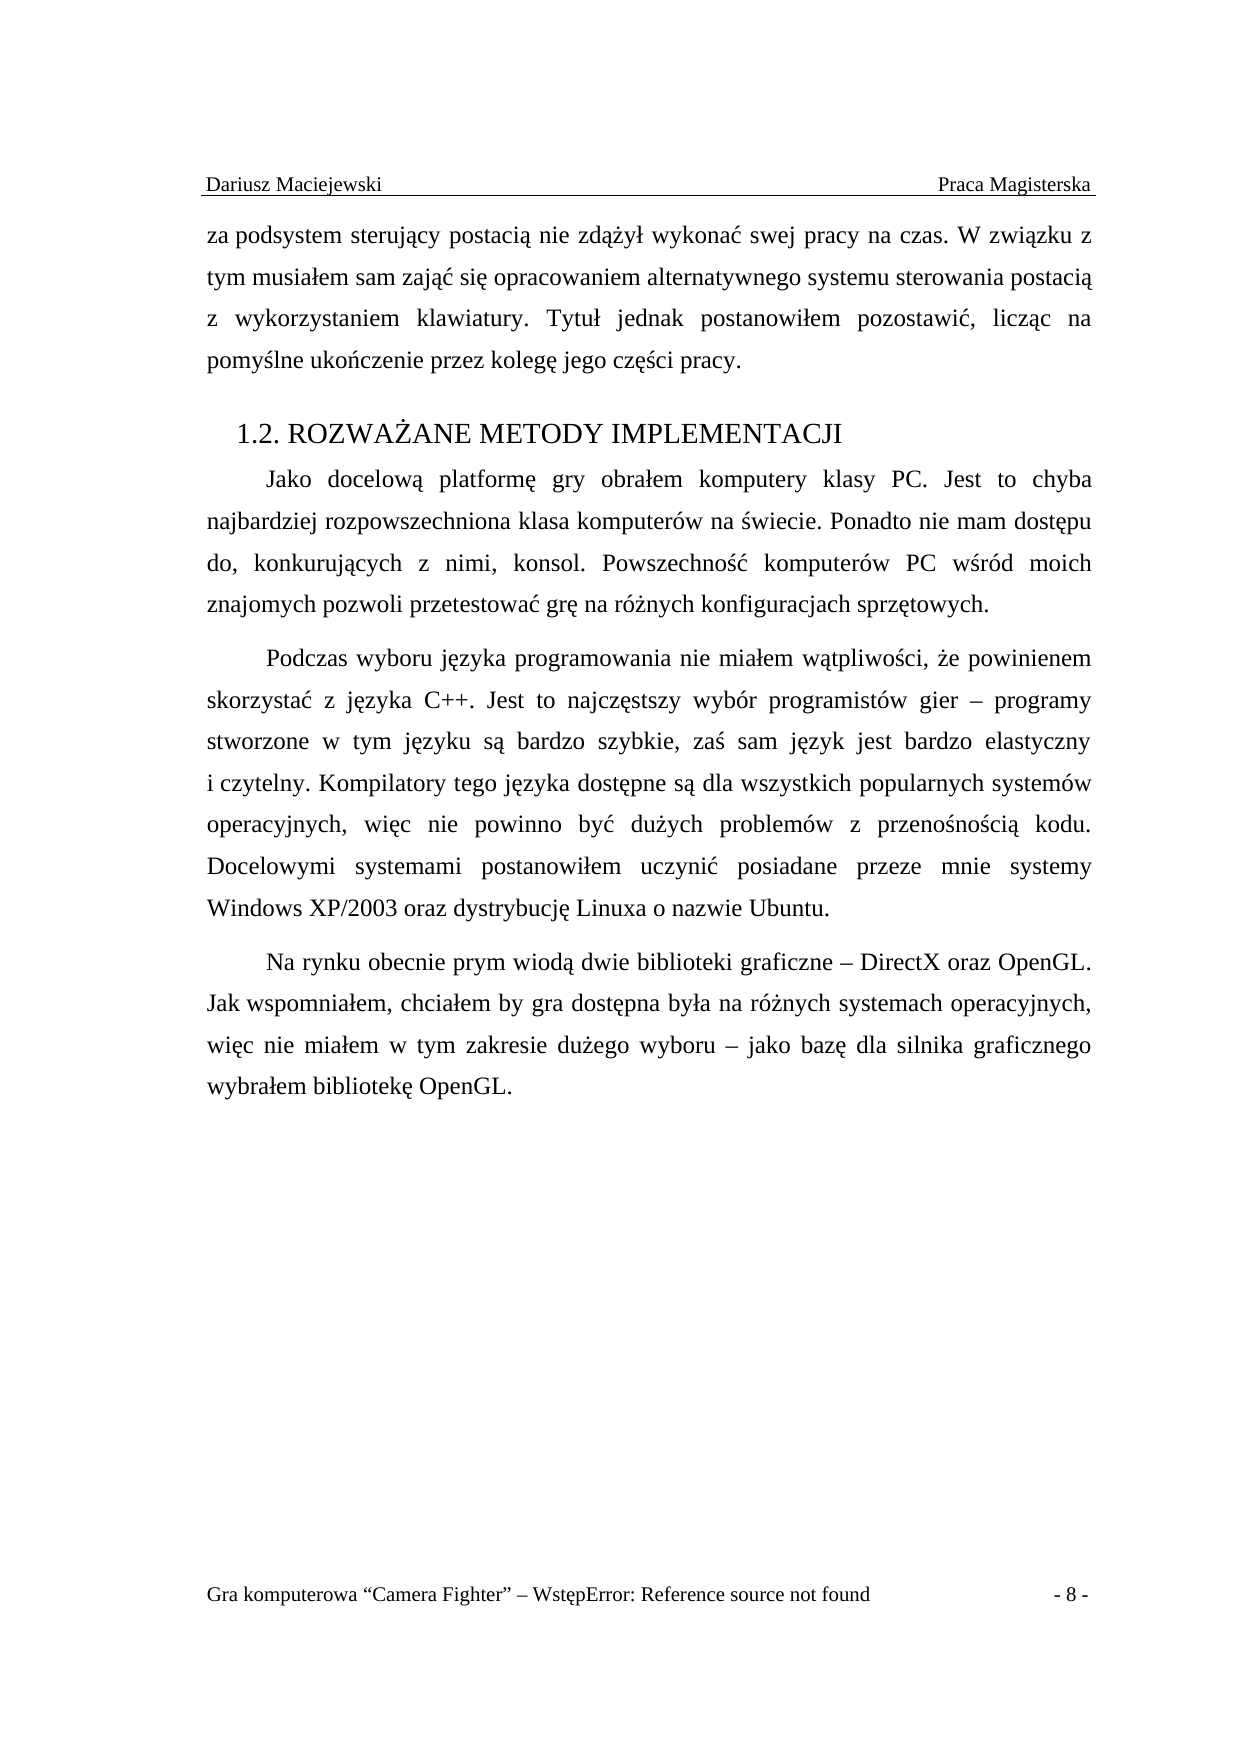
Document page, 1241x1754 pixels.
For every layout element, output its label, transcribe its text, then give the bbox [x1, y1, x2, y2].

text Na rynku obecnie prym wiodą dwie biblioteki graficzne – DirectX oraz OpenGL. Jak wspomniałem, chciałem by gra dostępna była na różnych systemach operacyjnych, więc nie miałem w tym zakresie dużego wyboru – jako bazę dla silnika graficznego wybrałem bibliotekę OpenGL. [207, 948, 1092, 1100]
subtitle Rozważane metody implementacji [207, 417, 1092, 449]
text za podsystem sterujący postacią nie zdążył wykonać swej pracy na czas. W związku z tym musiałem sam zająć się opracowaniem alternatywnego systemu sterowania postacią z wykorzystaniem klawiatury. Tytuł jednak postanowiłem pozostawić, licząc na pomyślne ukończenie przez kolegę jego części pracy. [207, 221, 1092, 374]
text Jako docelową platformę gry obrałem komputery klasy PC. Jest to chyba najbardziej rozpowszechniona klasa komputerów na świecie. Ponadto nie mam dostępu do, konkurujących z nimi, konsol. Powszechność komputerów PC wśród moich znajomych pozwoli przetestować grę na różnych konfiguracjach sprzętowych. [207, 466, 1092, 618]
text Podczas wyboru języka programowania nie miałem wątpliwości, że powinienem skorzystać z języka C++. Jest to najczęstszy wybór programistów gier – programy stworzone w tym języku są bardzo szybkie, zaś sam język jest bardzo elastyczny i czytelny. Kompilatory tego języka dostępne są dla wszystkich popularnych systemów operacyjnych, więc nie powinno być dużych problemów z przenośnością kodu. Docelowymi systemami postanowiłem uczynić posiadane przeze mnie systemy Windows XP/2003 oraz dystrybucję Linuxa o nazwie Ubuntu. [207, 644, 1092, 921]
